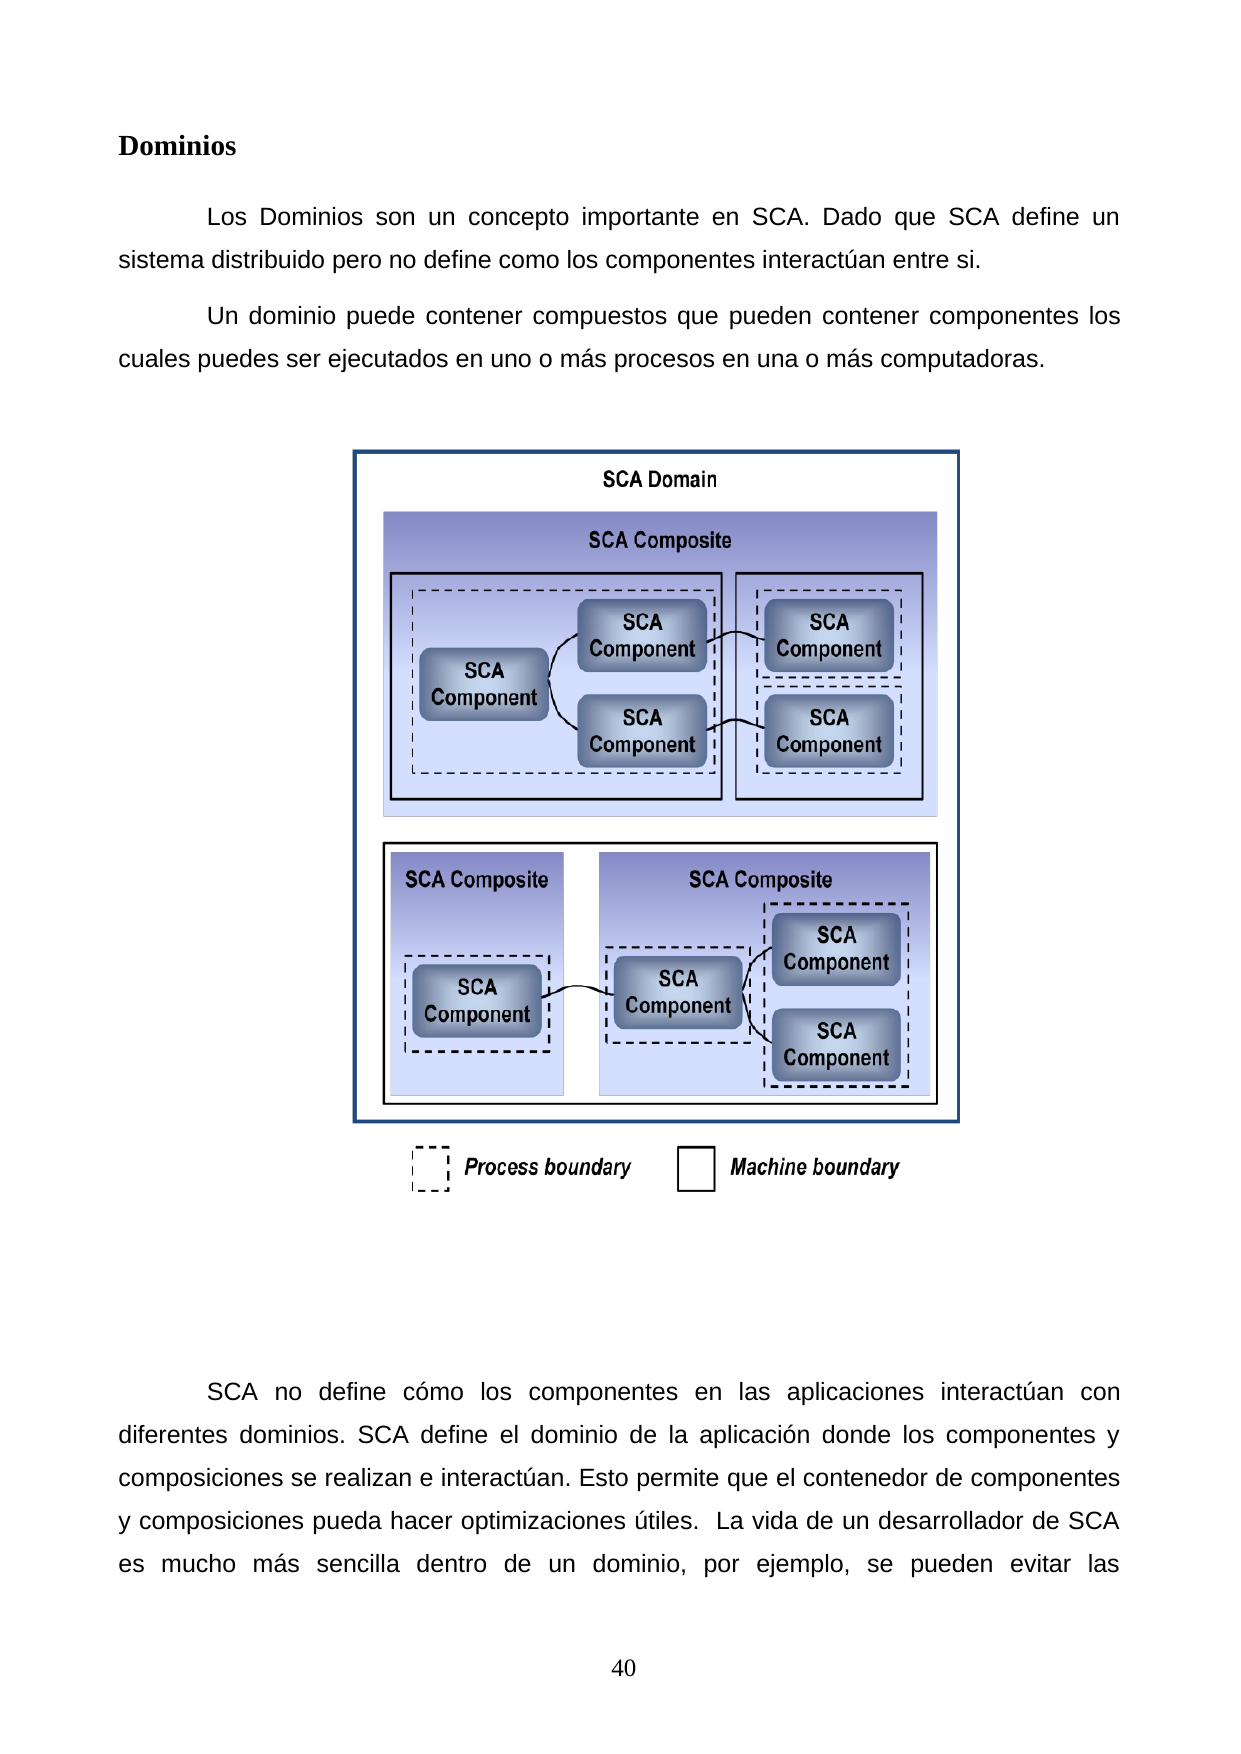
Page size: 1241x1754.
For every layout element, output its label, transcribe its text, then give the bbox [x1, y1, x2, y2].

text SCA no define cómo los componentes en las aplicaciones interactúan con diferentes dominios. SCA define el dominio de la aplicación donde los componentes y composiciones se realizan e interactúan. Esto permite que el contenedor de componentes y composiciones pueda hacer optimizaciones útiles. La vida de un desarrollador de SCA es mucho más sencilla dentro de un dominio, por ejemplo, se pueden evitar las [118, 1377, 1122, 1578]
subtitle Dominios [118, 128, 1122, 161]
text Un dominio puede contener compuestos que pueden contener componentes los cuales puedes ser ejecutados en uno o más procesos en una o más computadoras. [118, 301, 1122, 373]
text Los Dominios son un concepto importante en SCA. Dado que SCA define un sistema distribuido pero no define como los componentes interactúan entre si. [118, 202, 1122, 274]
picture [311, 413, 987, 1194]
